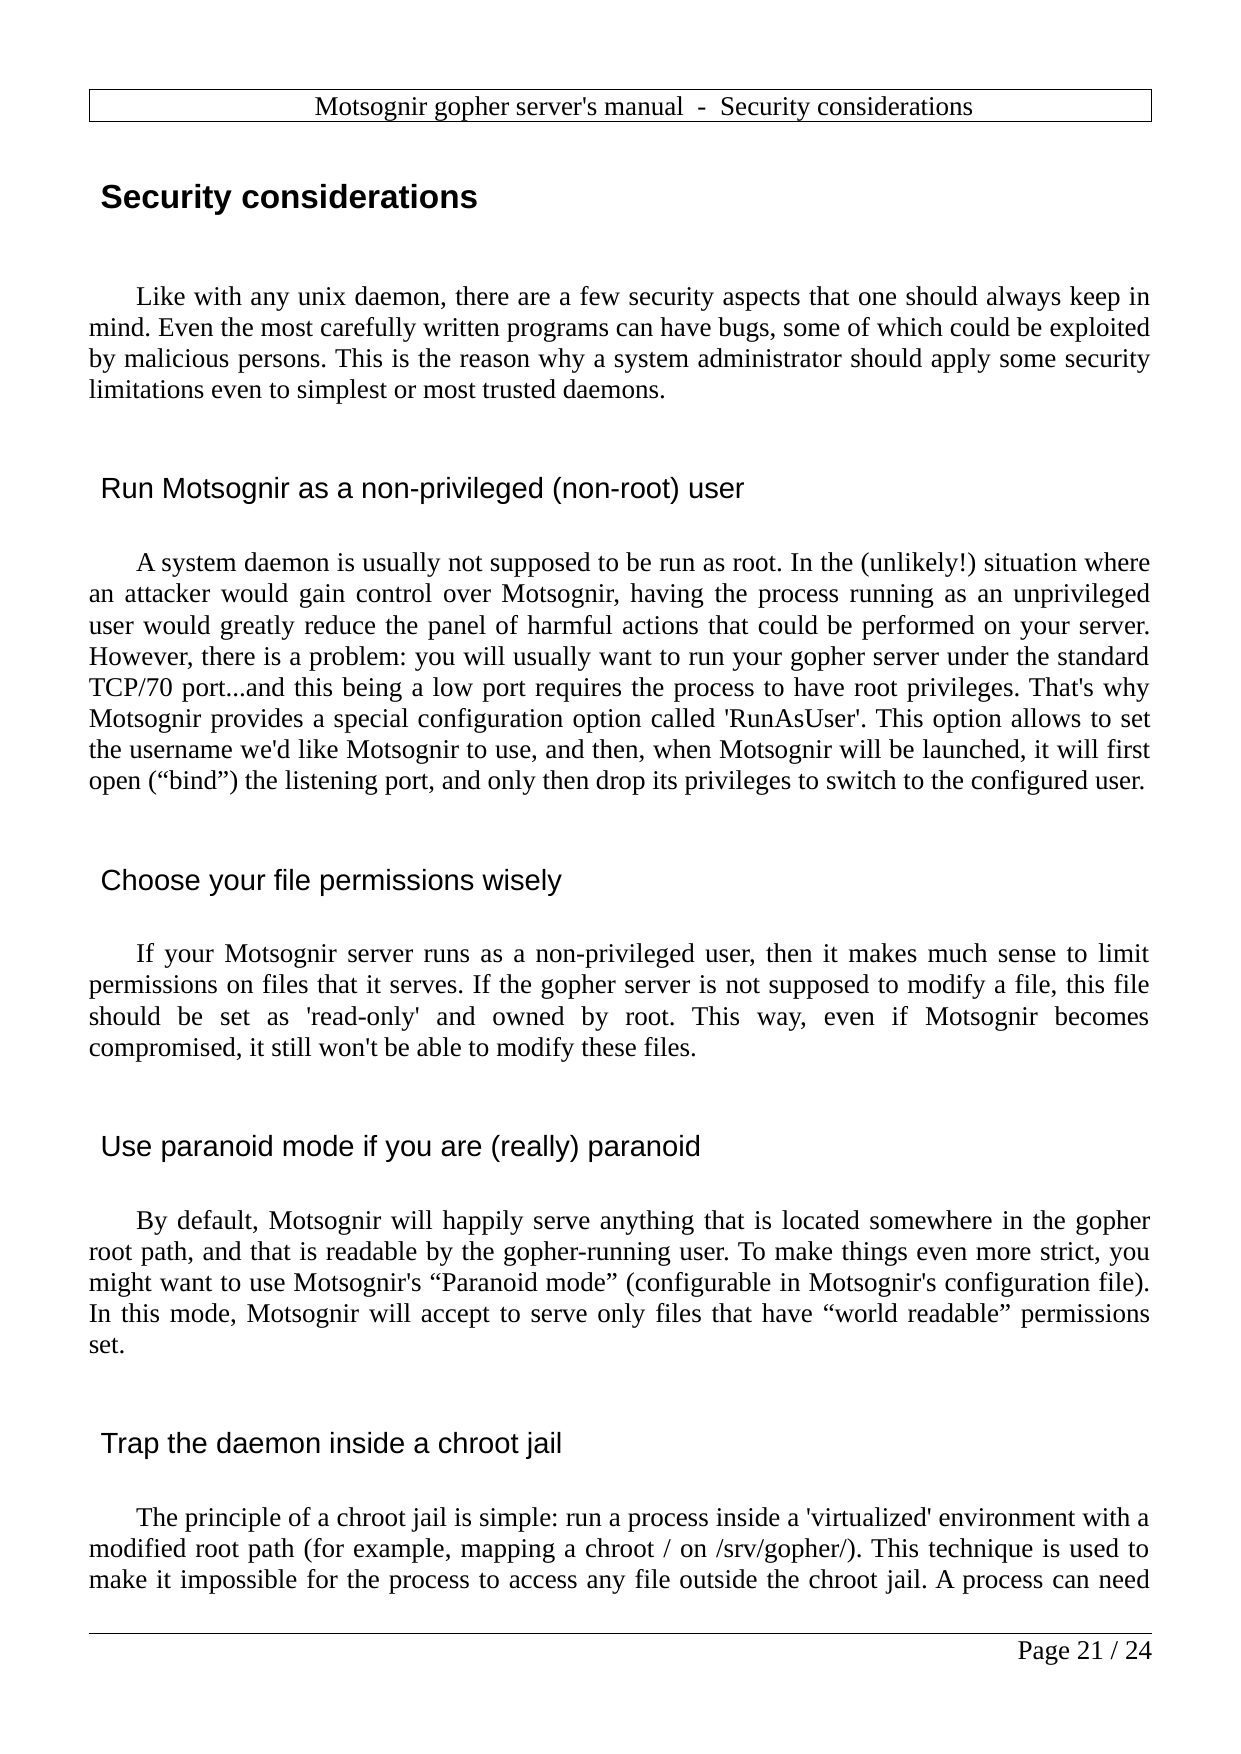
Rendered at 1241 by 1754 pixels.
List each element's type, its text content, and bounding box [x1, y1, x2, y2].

text If your Motsognir server runs as a non-privileged user, then it makes much sense to limit permissions on files that it serves. If the gopher server is not supposed to modify a file, this file should be set as 'read-only' and owned by root. This way, even if Motsognir becomes compromised, it still won't be able to modify these files. [88, 937, 1152, 1062]
text Like with any unix daemon, there are a few security aspects that one should always keep in mind. Even the most carefully written programs can have bugs, some of which could be exploited by malicious persons. This is the reason why a system administrator should apply some security limitations even to simplest or most trusted daemons. [88, 280, 1152, 405]
subtitle Security considerations [100, 177, 1152, 215]
text By default, Motsognir will happily serve anything that is located somewhere in the gopher root path, and that is readable by the gopher-running user. To make things even more strict, you might want to use Motsognir's “Paranoid mode” (configurable in Motsognir's configuration file). In this mode, Motsognir will accept to serve only files that have “world readable” permissions set. [88, 1204, 1152, 1359]
text A system daemon is usually not supposed to be run as root. In the (unlikely!) situation where an attacker would gain control over Motsognir, having the process running as an unprivileged user would greatly reduce the panel of harmful actions that could be performed on your server. However, there is a problem: you will usually want to run your gopher server under the standard TCP/70 port...and this being a low port requires the process to have root privileges. That's why Motsognir provides a special configuration option called 'RunAsUser'. This option allows to set the username we'd like Motsognir to use, and then, when Motsognir will be launched, it will first open (“bind”) the listening port, and only then drop its privileges to switch to the configured user. [88, 546, 1152, 796]
subtitle Use paranoid mode if you are (really) paranoid [100, 1129, 1152, 1162]
text The principle of a chroot jail is simple: run a process inside a 'virtualized' environment with a modified root path (for example, mapping a chroot / on /srv/gopher/). This technique is used to make it impossible for the process to access any file outside the chroot jail. A process can need [88, 1501, 1152, 1595]
subtitle Run Motsognir as a non-privileged (non-root) user [100, 472, 1152, 505]
subtitle Choose your file permissions wisely [100, 862, 1152, 896]
subtitle Trap the daemon inside a chroot jail [100, 1426, 1152, 1460]
